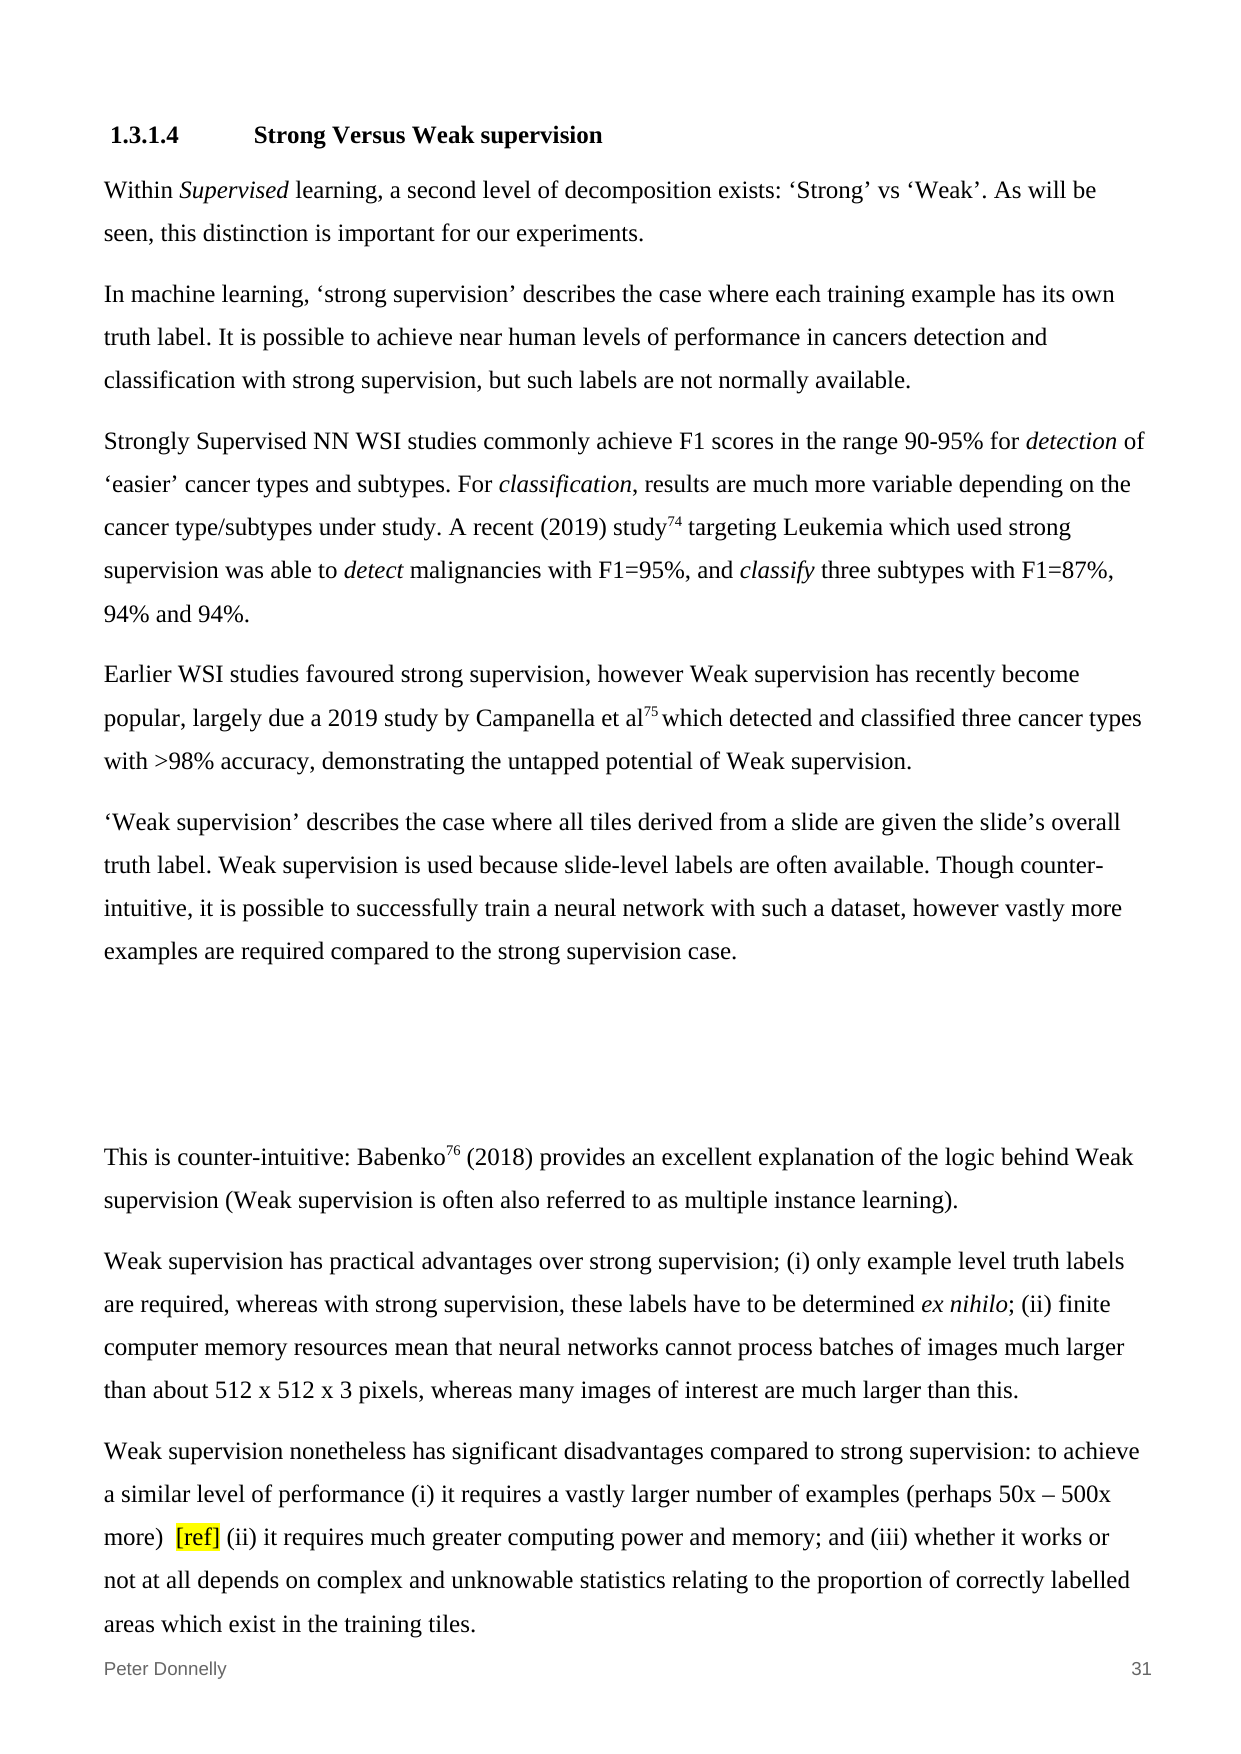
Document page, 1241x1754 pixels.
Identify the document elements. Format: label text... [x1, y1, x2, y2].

text Weak supervision has practical advantages over strong supervision; (i) only example level truth labels are required, whereas with strong supervision, these labels have to be determined ex nihilo; (ii) finite computer memory resources mean that neural networks cannot process batches of images much larger than about 512 x 512 x 3 pixels, whereas many images of interest are much larger than this. [103, 1246, 1146, 1404]
text ‘Weak supervision’ describes the case where all tiles derived from a slide are given the slide’s overall truth label. Weak supervision is used because slide-level labels are often available. Though counter-intuitive, it is possible to successfully train a neural network with such a dataset, however vastly more examples are required compared to the strong supervision case. [103, 807, 1146, 965]
text In machine learning, ‘strong supervision’ describes the case where each training example has its own truth label. It is possible to achieve near human levels of performance in cancers detection and classification with strong supervision, but such labels are not normally available. [103, 279, 1146, 394]
text Strongly Supervised NN WSI studies commonly achieve F1 scores in the range 90-95% for detection of ‘easier’ cancer types and subtypes. For classification, results are much more variable depending on the cancer type/subtypes under study. A recent (2019) study targeting Leukemia which used strong supervision was able to detect malignancies with F1=95%, and classify three subtypes with F1=87%, 94% and 94%. [103, 426, 1146, 627]
text Weak supervision nonetheless has significant disadvantages compared to strong supervision: to achieve a similar level of performance (i) it requires a vastly larger number of examples (perhaps 50x – 500x more) [ref] (ii) it requires much greater computing power and memory; and (iii) whether it works or not at all depends on complex and unknowable statistics relating to the proportion of correctly labelled areas which exist in the training tiles. [103, 1436, 1146, 1637]
text Within Supervised learning, a second level of decomposition exists: ‘Strong’ vs ‘Weak’. As will be seen, this distinction is important for our experiments. [103, 175, 1146, 247]
text This is counter-intuitive: Babenko (2018) provides an excellent explanation of the logic behind Weak supervision (Weak supervision is often also referred to as multiple instance learning). [103, 1142, 1146, 1214]
text Earlier WSI studies favoured strong supervision, however Weak supervision has recently become popular, largely due a 2019 study by Campanella et al which detected and classified three cancer types with >98% accuracy, demonstrating the untapped potential of Weak supervision. [103, 659, 1146, 774]
subtitle Strong Versus Weak supervision [103, 120, 1146, 148]
